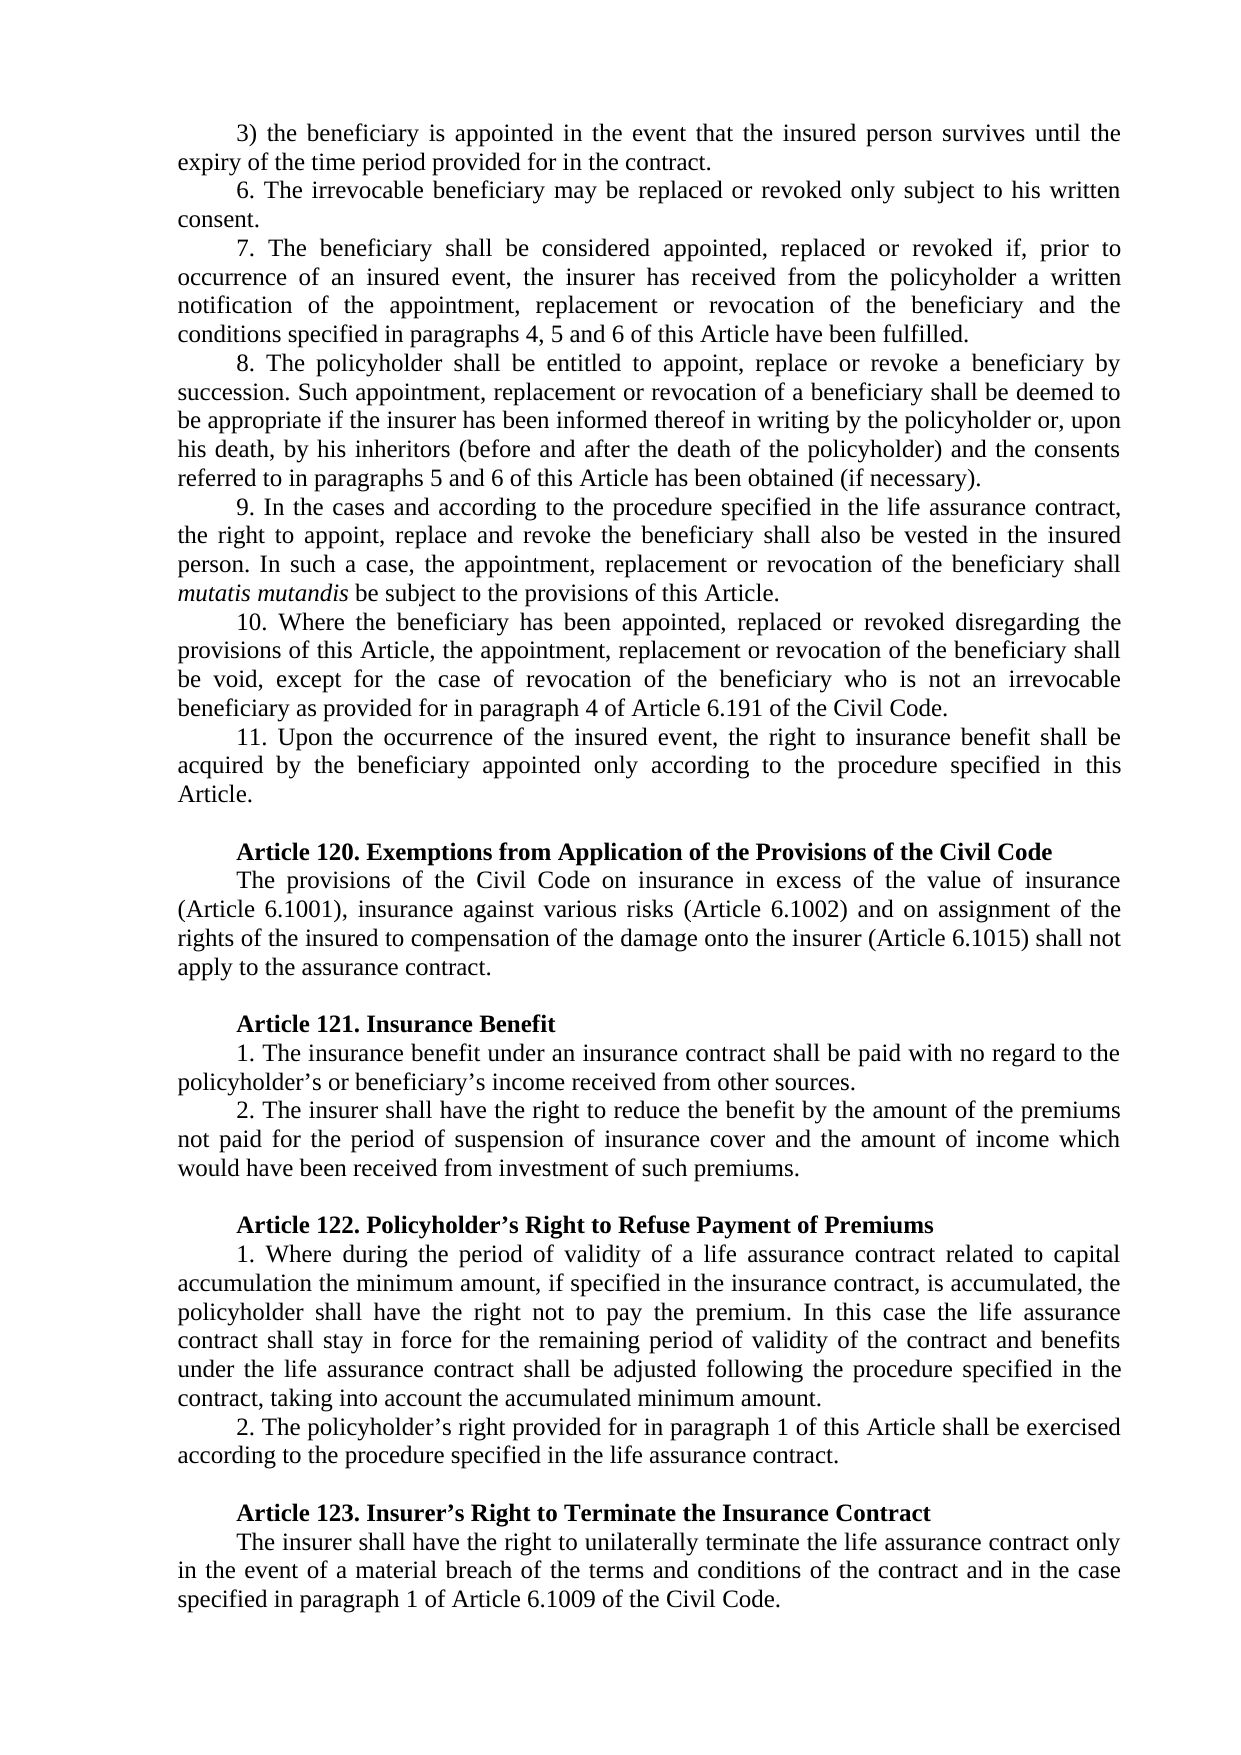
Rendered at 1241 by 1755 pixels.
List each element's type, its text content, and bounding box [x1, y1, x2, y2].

text 7. The beneficiary shall be considered appointed, replaced or revoked if, prior to occurrence of an insured event, the insurer has received from the policyholder a written notification of the appointment, replacement or revocation of the beneficiary and the conditions specified in paragraphs 4, 5 and 6 of this Article have been fulfilled. [177, 233, 1122, 348]
text 8. The policyholder shall be entitled to appoint, replace or revoke a beneficiary by succession. Such appointment, replacement or revocation of a beneficiary shall be deemed to be appropriate if the insurer has been informed thereof in writing by the policyholder or, upon his death, by his inheritors (before and after the death of the policyholder) and the consents referred to in paragraphs 5 and 6 of this Article has been obtained (if necessary). [177, 348, 1122, 492]
text 1. Where during the period of validity of a life assurance contract related to capital accumulation the minimum amount, if specified in the insurance contract, is accumulated, the policyholder shall have the right not to pay the premium. In this case the life assurance contract shall stay in force for the remaining period of validity of the contract and benefits under the life assurance contract shall be adjusted following the procedure specified in the contract, taking into account the accumulated minimum amount. [177, 1239, 1122, 1412]
text 1. The insurance benefit under an insurance contract shall be paid with no regard to the policyholder’s or beneficiary’s income received from other sources. [177, 1038, 1122, 1096]
text 6. The irrevocable beneficiary may be replaced or revoked only subject to his written consent. [177, 176, 1122, 233]
text Article 123. Insurer’s Right to Terminate the Insurance Contract [177, 1498, 1122, 1527]
text 2. The insurer shall have the right to reduce the benefit by the amount of the premiums not paid for the period of suspension of insurance cover and the amount of income which would have been received from investment of such premiums. [177, 1096, 1122, 1182]
text 9. In the cases and according to the procedure specified in the life assurance contract, the right to appoint, replace and revoke the beneficiary shall also be vested in the insured person. In such a case, the appointment, replacement or revocation of the beneficiary shall mutatis mutandis be subject to the provisions of this Article. [177, 492, 1122, 607]
text Article 120. Exemptions from Application of the Provisions of the Civil Code [177, 837, 1122, 866]
text The provisions of the Civil Code on insurance in excess of the value of insurance (Article 6.1001), insurance against various risks (Article 6.1002) and on assignment of the rights of the insured to compensation of the damage onto the insurer (Article 6.1015) shall not apply to the assurance contract. [177, 866, 1122, 981]
text The insurer shall have the right to unilaterally terminate the life assurance contract only in the event of a material breach of the terms and conditions of the contract and in the case specified in paragraph 1 of Article 6.1009 of the Civil Code. [177, 1527, 1122, 1613]
text Article 122. Policyholder’s Right to Refuse Payment of Premiums [177, 1211, 1122, 1239]
text 2. The policyholder’s right provided for in paragraph 1 of this Article shall be exercised according to the procedure specified in the life assurance contract. [177, 1412, 1122, 1469]
text 3) the beneficiary is appointed in the event that the insured person survives until the expiry of the time period provided for in the contract. [177, 118, 1122, 176]
text 11. Upon the occurrence of the insured event, the right to insurance benefit shall be acquired by the beneficiary appointed only according to the procedure specified in this Article. [177, 722, 1122, 808]
text Article 121. Insurance Benefit [177, 1009, 1122, 1038]
text 10. Where the beneficiary has been appointed, replaced or revoked disregarding the provisions of this Article, the appointment, replacement or revocation of the beneficiary shall be void, except for the case of revocation of the beneficiary who is not an irrevocable beneficiary as provided for in paragraph 4 of Article 6.191 of the Civil Code. [177, 607, 1122, 722]
